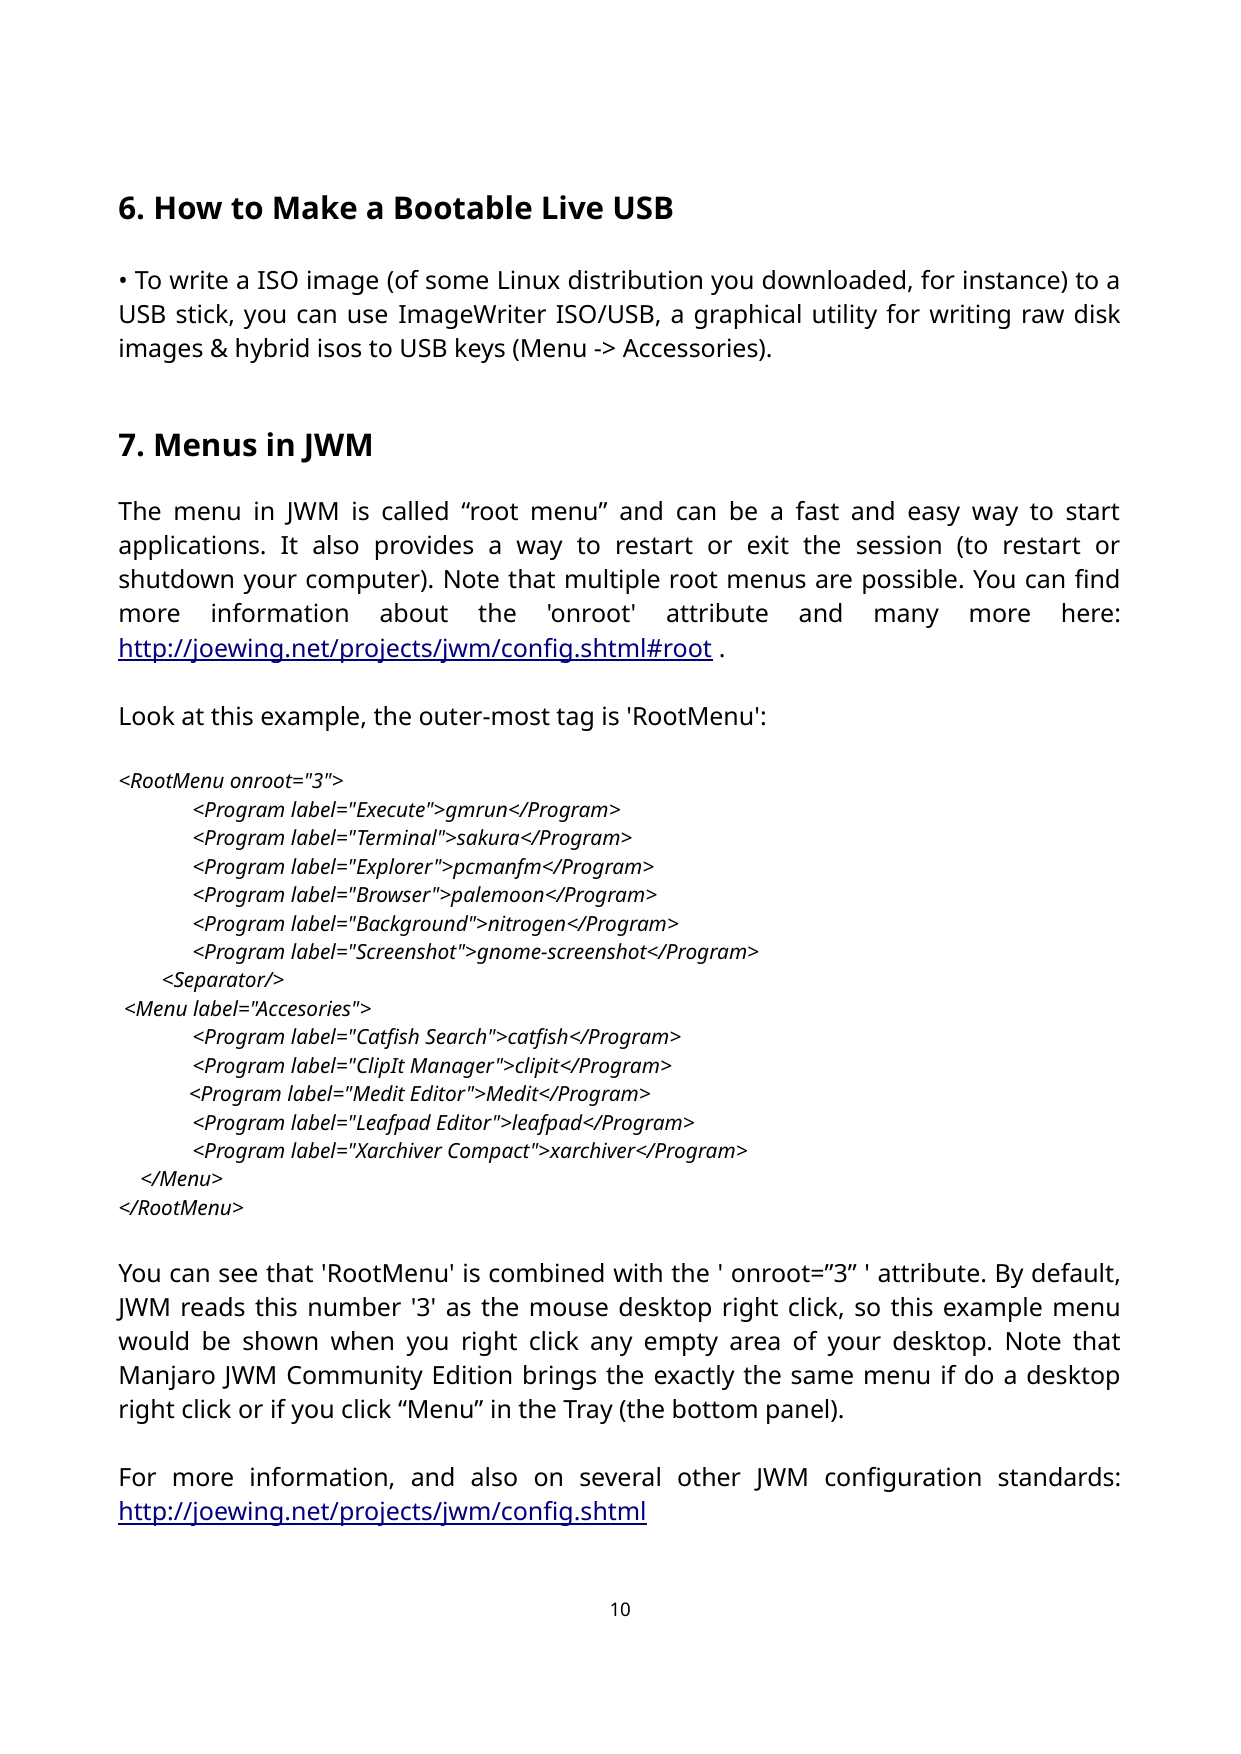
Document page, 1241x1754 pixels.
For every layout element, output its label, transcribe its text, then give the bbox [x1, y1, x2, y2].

text <Program label="Browser">palemoon</Program> [118, 880, 1122, 909]
text <Program label="Medit Editor">Medit</Program> [118, 1079, 1122, 1108]
text <RootMenu onroot="3"> [118, 766, 1122, 795]
text <Program label="Leafpad Editor">leafpad</Program> [118, 1108, 1122, 1136]
text <Program label="Screenshot">gnome-screenshot</Program> [118, 937, 1122, 966]
text <Menu label="Accesories"> [118, 994, 1122, 1022]
text 7. Menus in JWM [118, 423, 1122, 465]
text Look at this example, the outer-most tag is 'RootMenu': [118, 698, 1122, 732]
text </Menu> [118, 1164, 1122, 1193]
text <Program label="Xarchiver Compact">xarchiver</Program> [118, 1136, 1122, 1164]
text <Program label="ClipIt Manager">clipit</Program> [118, 1051, 1122, 1079]
text <Program label="Explorer">pcmanfm</Program> [118, 852, 1122, 880]
text <Separator/> [118, 966, 1122, 994]
text <Program label="Terminal">sakura</Program> [118, 823, 1122, 852]
text The menu in JWM is called “root menu” and can be a fast and easy way to start applications. It also provides a way to restart or exit the session (to restart or shutdown your computer). Note that multiple root menus are possible. You can find more information about the 'onroot' attribute and many more here: http://joewing.net/projects/jwm/config.shtml#root . [118, 494, 1122, 664]
text <Program label="Catfish Search">catfish</Program> [118, 1022, 1122, 1051]
text For more information, and also on several other JWM configuration standards: http://joewing.net/projects/jwm/config.shtml [118, 1460, 1122, 1528]
text <Program label="Background">nitrogen</Program> [118, 909, 1122, 937]
text You can see that 'RootMenu' is combined with the ' onroot=”3” ' attribute. By default, JWM reads this number '3' as the mouse desktop right click, so this example menu would be shown when you right click any empty area of your desktop. Note that Manjaro JWM Community Edition brings the exactly the same menu if do a desktop right click or if you click “Menu” in the Tray (the bottom panel). [118, 1256, 1122, 1426]
text • To write a ISO image (of some Linux distribution you downloaded, for instance) to a USB stick, you can use ImageWriter ISO/USB, a graphical utility for writing raw disk images & hybrid isos to USB keys (Menu -> Accessories). [118, 263, 1122, 365]
text </RootMenu> [118, 1193, 1122, 1221]
text <Program label="Execute">gmrun</Program> [118, 795, 1122, 823]
subtitle 6. How to Make a Bootable Live USB [118, 186, 1122, 229]
